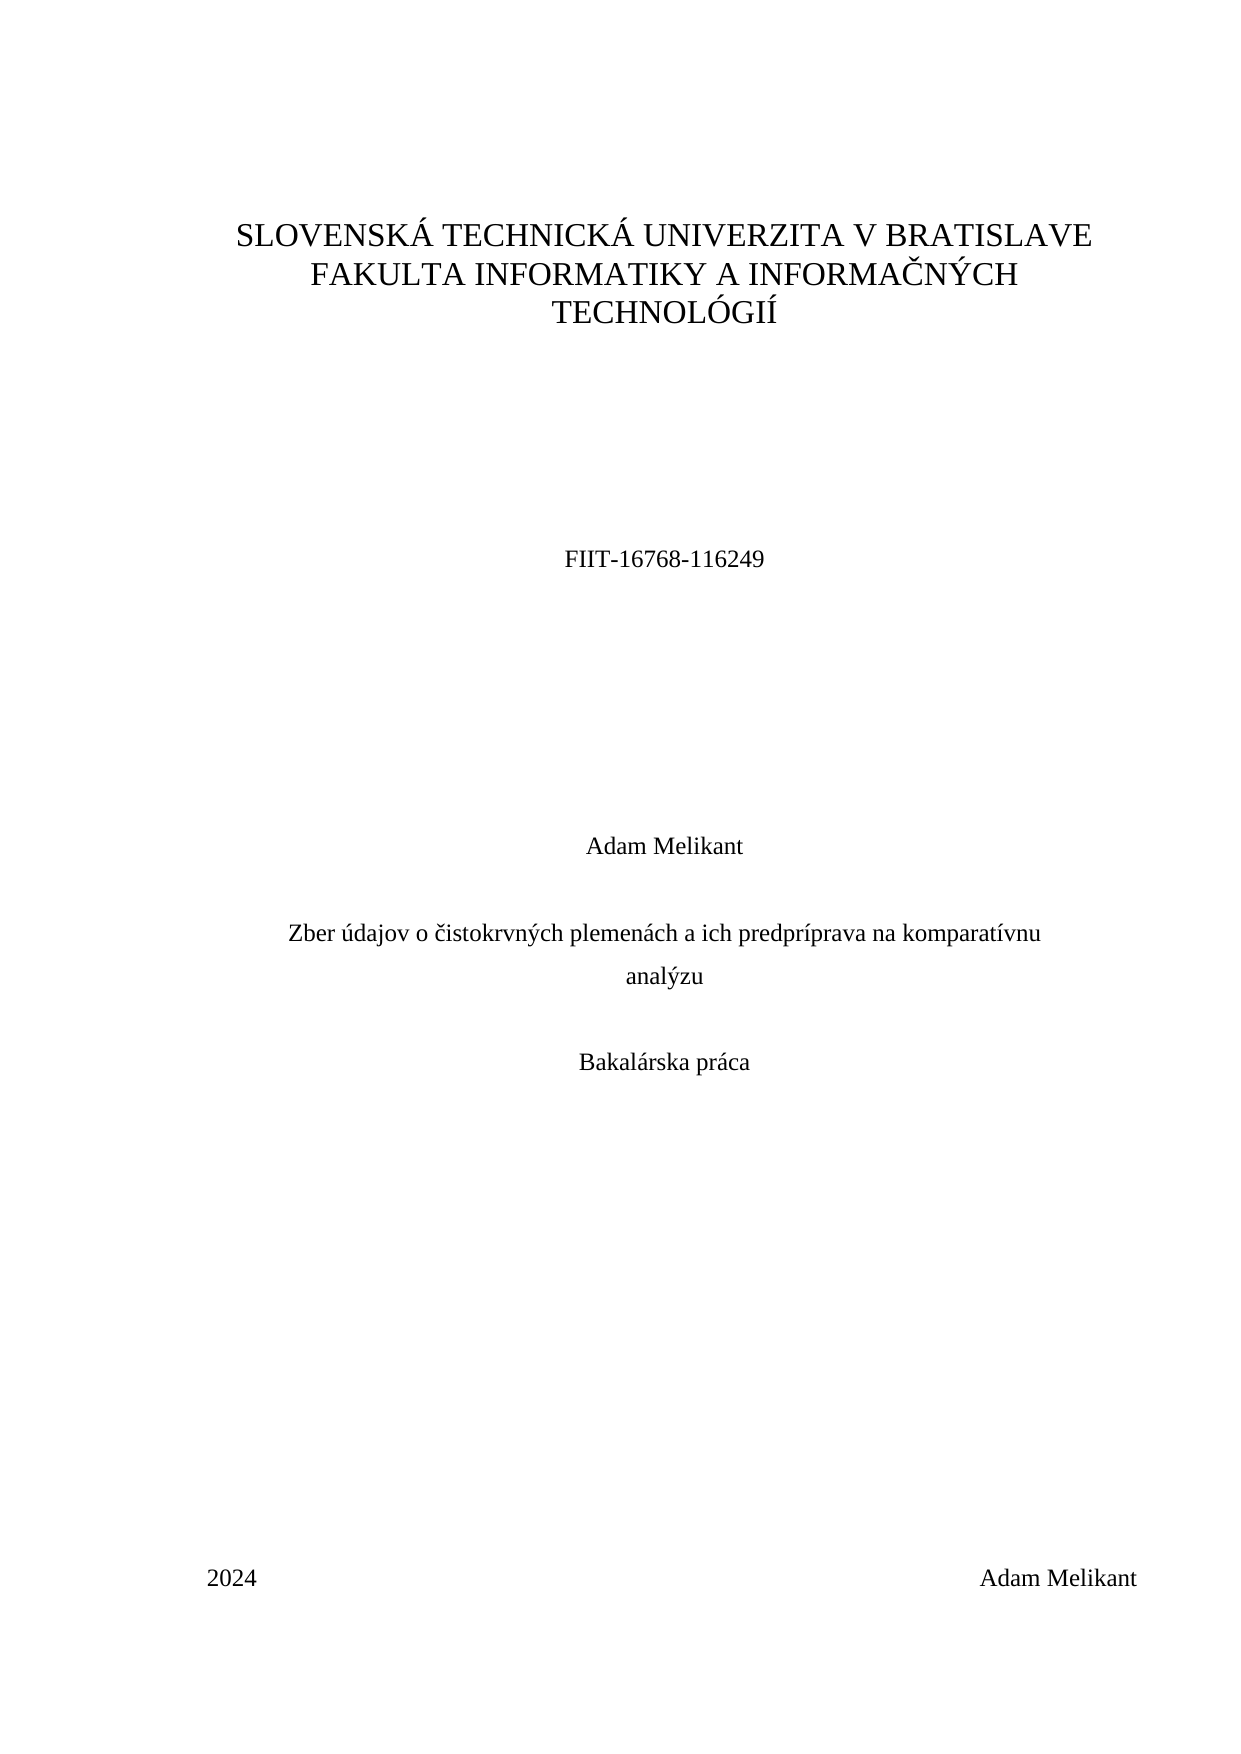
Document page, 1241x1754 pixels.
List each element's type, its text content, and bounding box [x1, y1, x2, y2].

text Bakalárska práca [207, 1047, 1122, 1076]
text FIIT-16768-116249 [207, 544, 1122, 573]
text Adam Melikant [282, 831, 1047, 860]
text SLOVENSKÁ TECHNICKÁ UNIVERZITA V BRATISLAVE FAKULTA INFORMATIKY A INFORMAČNÝCH TECHNOLÓGIÍ [207, 216, 1122, 331]
text Zber údajov o čistokrvných plemenách a ich predpríprava na komparatívnu analýzu [282, 918, 1047, 989]
